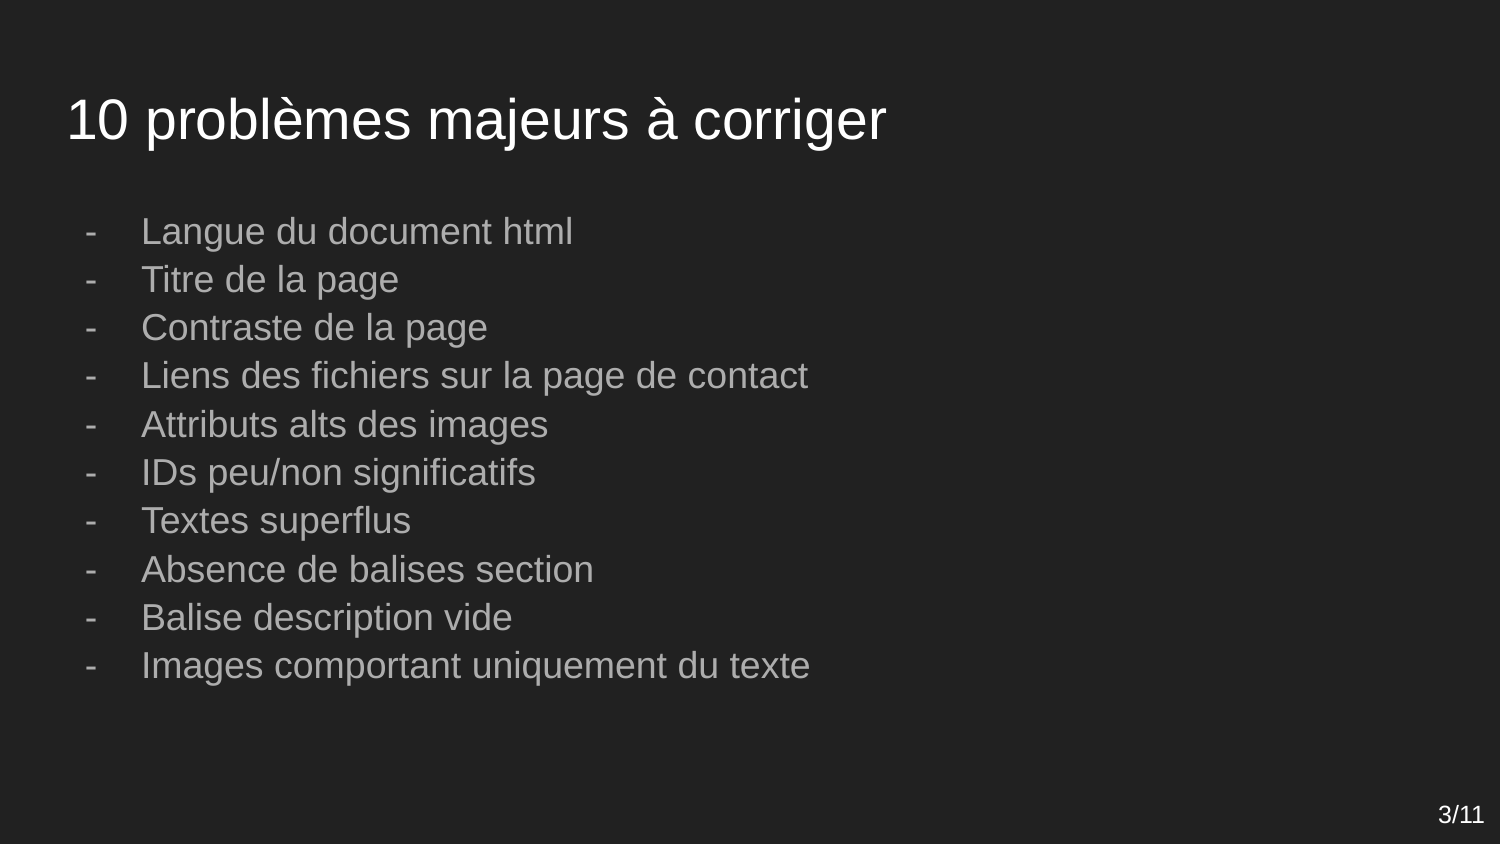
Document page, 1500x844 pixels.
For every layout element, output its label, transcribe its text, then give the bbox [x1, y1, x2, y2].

list Langue du document html Titre de la page Contraste de la page Liens des fichiers sur la page de contact Attributs alts des images IDs peu/non significatifs Textes superflus Absence de balises section Balise description vide Images comportant uniquement du texte [51, 189, 1449, 750]
title 10 problèmes majeurs à corriger [51, 72, 1449, 167]
text_box 3/11 [1361, 783, 1500, 844]
